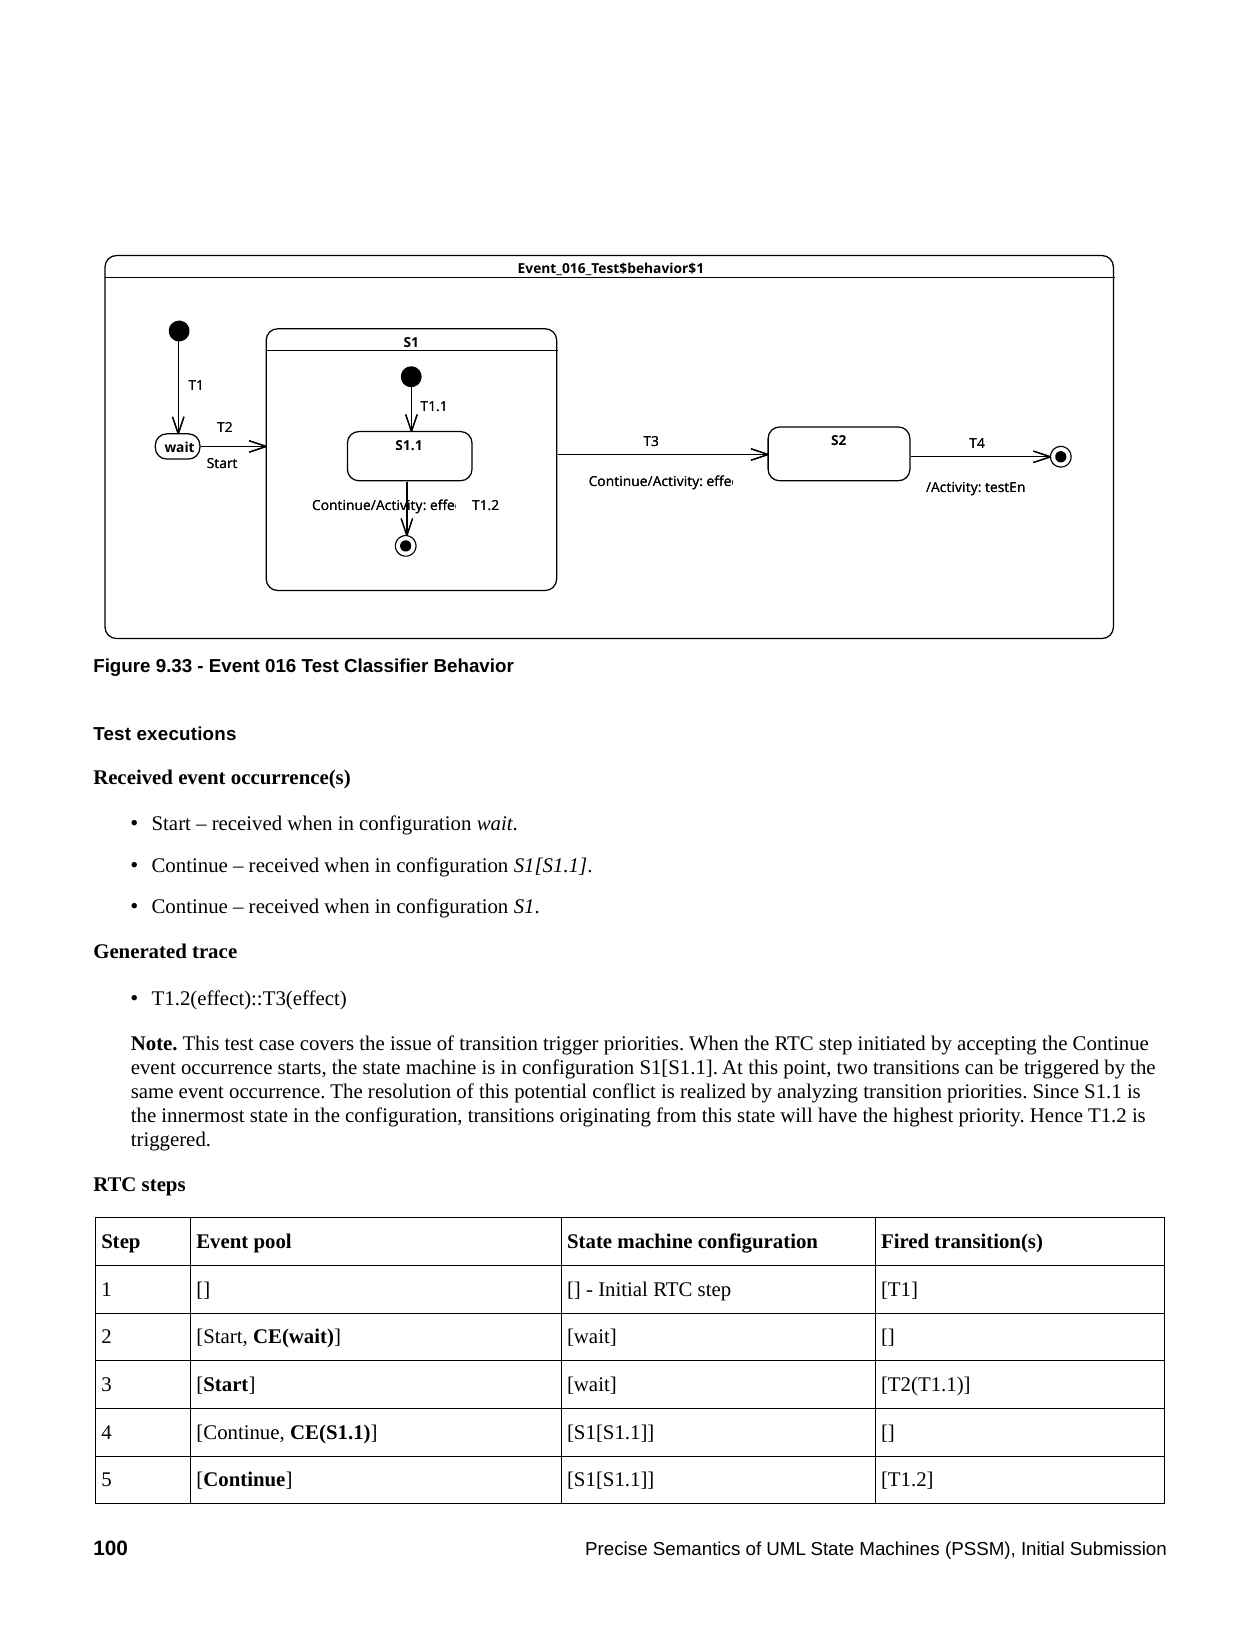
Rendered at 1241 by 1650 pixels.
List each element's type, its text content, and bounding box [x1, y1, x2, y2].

text Received event occurrence(s) [93, 765, 1164, 789]
table_cell 2 [96, 1314, 190, 1360]
table_cell 1 [96, 1266, 190, 1312]
table_cell [T1] [876, 1266, 1164, 1312]
table_cell [] - Initial RTC step [562, 1266, 875, 1312]
table_cell [Start] [191, 1361, 561, 1408]
table_cell [Continue, CE(S1.1)] [191, 1409, 561, 1456]
table_header Event pool [191, 1218, 561, 1265]
list Continue – received when in configuration S1[S1.1]. [131, 852, 1164, 877]
table_cell [Continue] [191, 1457, 561, 1503]
table_cell 3 [96, 1361, 190, 1408]
text Note. This test case covers the issue of transition trigger priorities. When the RTC step initiated by accepting the Continue event occurrence starts, the state machine is in configuration S1[S1.1]. At this point, two transitions can be triggered by the same event occurrence. The resolution of this potential conflict is realized by analyzing transition priorities. Since S1.1 is the innermost state in the configuration, transitions originating from this state will have the highest priority. Hence T1.2 is triggered. [131, 1031, 1164, 1151]
table_header Step [96, 1218, 190, 1265]
subtitle Test executions [93, 722, 1164, 744]
table_cell [wait] [562, 1361, 875, 1408]
table_cell 4 [96, 1409, 190, 1456]
list T1.2(effect)::T3(effect) [131, 984, 1164, 1009]
text Figure 9.33 - Event 016 Test Classifier Behavior [93, 243, 1127, 676]
table_cell [T2(T1.1)] [876, 1361, 1164, 1408]
table_cell [S1[S1.1]] [562, 1457, 875, 1503]
table_cell [Start, CE(wait)] [191, 1314, 561, 1360]
text RTC steps [93, 1172, 1164, 1196]
table_cell 5 [96, 1457, 190, 1503]
table_cell [wait] [562, 1314, 875, 1360]
table_header Fired transition(s) [876, 1218, 1164, 1265]
table_header State machine configuration [562, 1218, 875, 1265]
table_cell [] [191, 1266, 561, 1312]
text Generated trace [93, 939, 1164, 963]
table_cell [] [876, 1314, 1164, 1360]
table_cell [S1[S1.1]] [562, 1409, 875, 1456]
table_cell [] [876, 1409, 1164, 1456]
list Continue – received when in configuration S1. [131, 893, 1164, 918]
table_cell [T1.2] [876, 1457, 1164, 1503]
list Start – received when in configuration wait. [131, 810, 1164, 835]
